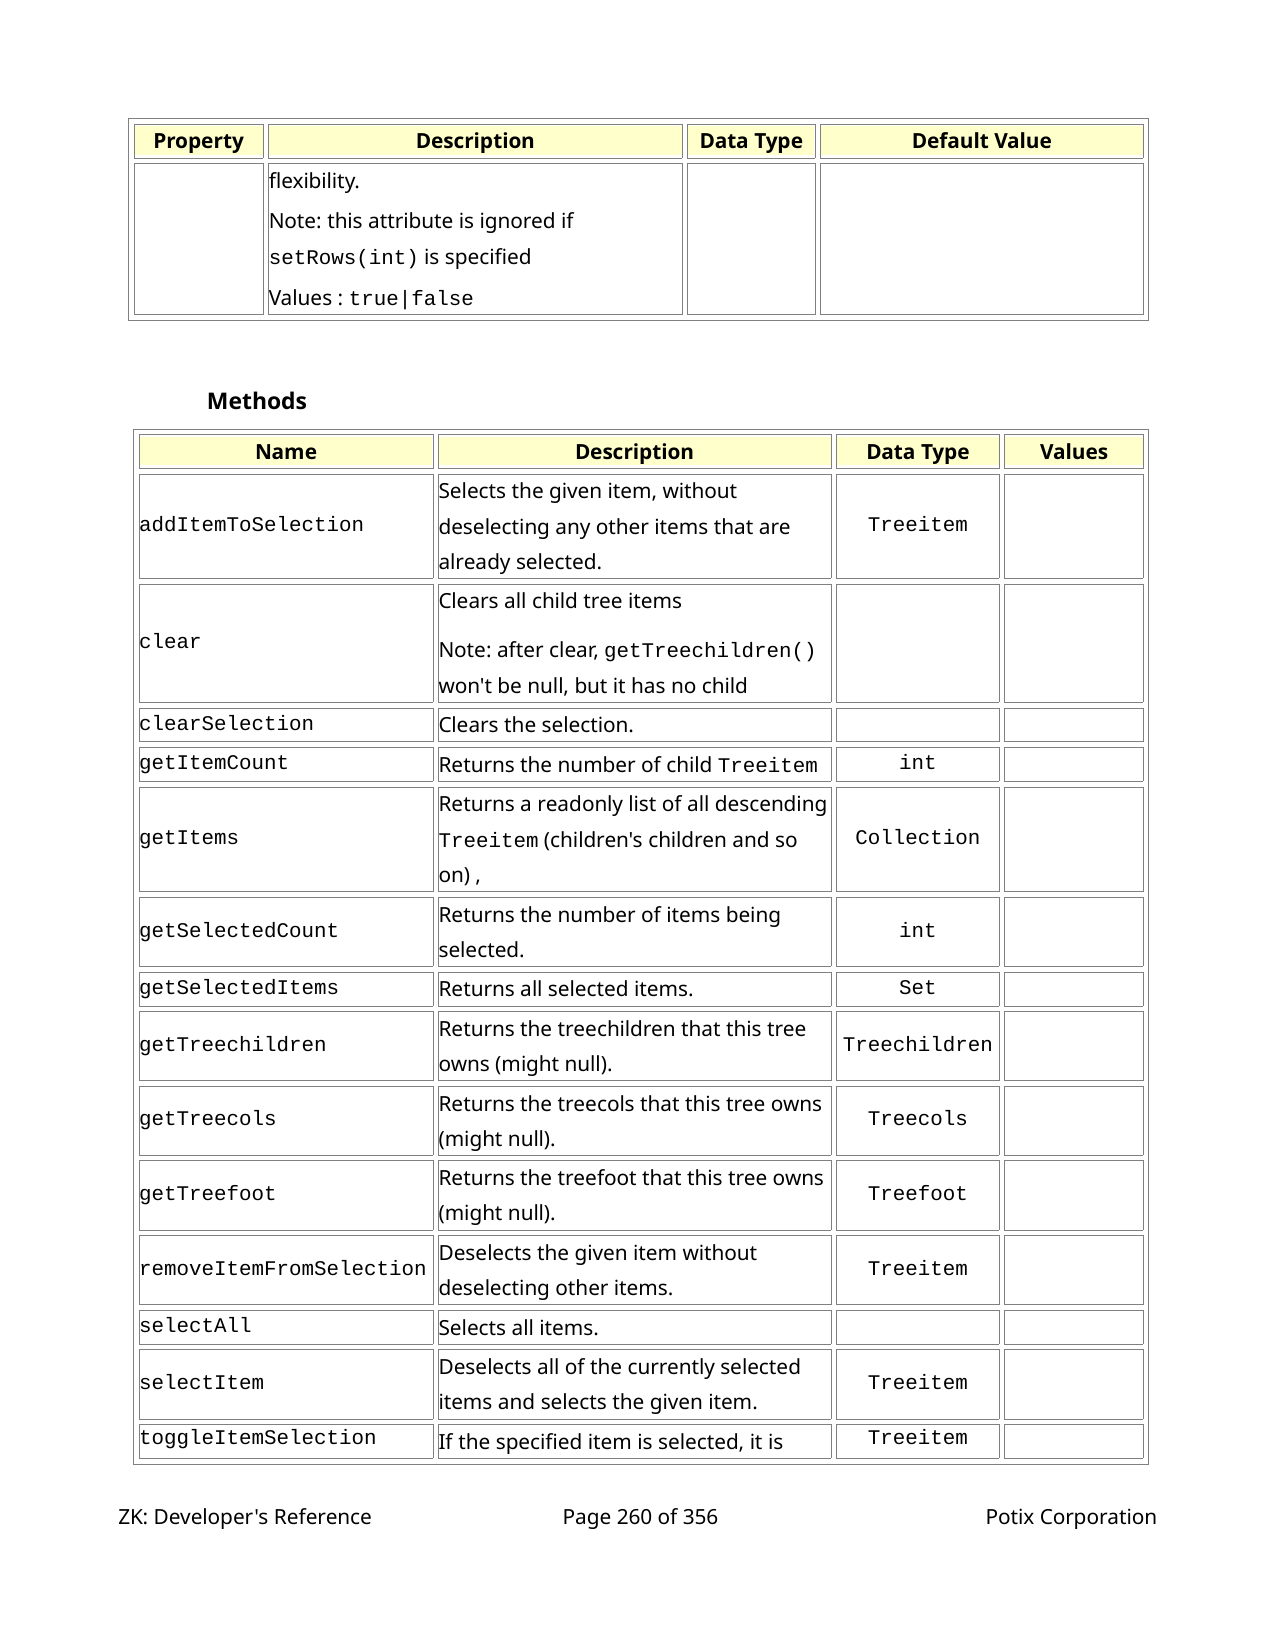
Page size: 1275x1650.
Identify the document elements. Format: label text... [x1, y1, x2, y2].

table_cell [837, 1311, 999, 1344]
table_header Name [136, 430, 435, 468]
table_cell [1002, 1155, 1146, 1230]
table_cell [1002, 578, 1146, 702]
table_cell Returns all selected items. [435, 966, 833, 1006]
table_cell Treeitem [834, 1419, 1002, 1458]
table_cell [1002, 966, 1146, 1006]
table_cell addItemToSelection [136, 468, 435, 578]
table_cell Treeitem [834, 1230, 1002, 1304]
table_cell [1005, 1311, 1143, 1344]
table_cell Deselects all of the currently selected items and selects the given item. [435, 1344, 833, 1418]
table_cell getTreefoot [136, 1155, 435, 1230]
table_cell Treeitem [834, 1344, 1002, 1418]
table_cell [1002, 702, 1146, 741]
table_cell [1005, 973, 1143, 1006]
table_cell Selects all items. [435, 1304, 833, 1344]
table_cell Clears all child tree items Note: after clear, getTreechildren() won't be null, but it has no child [435, 578, 833, 702]
table_cell [685, 158, 817, 314]
table_cell [1005, 1236, 1143, 1304]
subtitle Methods [207, 385, 1157, 416]
table_cell [1002, 1419, 1146, 1458]
table_cell Treechildren [834, 1006, 1002, 1080]
table_cell getSelectedCount [136, 891, 435, 966]
table_cell Collection [834, 781, 1002, 891]
table_cell flexibility. Note: this attribute is ignored if setRows(int) is specified Values : true|false [266, 158, 685, 314]
table_cell Clears the selection. [435, 702, 833, 741]
table_cell [1002, 468, 1146, 578]
table_cell getItems [136, 781, 435, 891]
table_cell [1005, 475, 1143, 578]
table_cell Returns the number of items being selected. [435, 891, 833, 966]
table_cell int [834, 891, 1002, 966]
table_cell Treefoot [834, 1155, 1002, 1230]
table_cell [1005, 1012, 1143, 1080]
table_cell selectAll [136, 1304, 435, 1344]
table_cell Set [834, 966, 1002, 1006]
table_cell clear [136, 578, 435, 702]
table_cell [1005, 1087, 1143, 1155]
table_cell [1005, 1161, 1143, 1230]
table_header Property [131, 119, 266, 158]
table_cell [818, 158, 1146, 314]
table_cell Returns the treecols that this tree owns (might null). [435, 1080, 833, 1155]
table_header Default Value [818, 119, 1146, 158]
table_cell [834, 702, 1002, 741]
table_header Data Type [834, 430, 1002, 468]
table_cell toggleItemSelection [136, 1419, 435, 1458]
table_header Data Type [685, 119, 817, 158]
table_header Description [266, 119, 685, 158]
table_cell [837, 709, 999, 741]
table_cell Deselects the given item without deselecting other items. [435, 1230, 833, 1304]
table_cell removeItemFromSelection [136, 1230, 435, 1304]
table_cell [131, 158, 266, 314]
table_cell [1005, 585, 1143, 702]
table_cell [1002, 1006, 1146, 1080]
table_cell [1002, 781, 1146, 891]
table_cell int [834, 741, 1002, 781]
table_cell [1002, 891, 1146, 966]
table_cell [837, 585, 999, 702]
table_cell [834, 1304, 1002, 1344]
table_cell [834, 578, 1002, 702]
table_cell Returns the treefoot that this tree owns (might null). [435, 1155, 833, 1230]
table_cell getTreecols [136, 1080, 435, 1155]
table_cell [1005, 748, 1143, 781]
table_cell [1002, 1344, 1146, 1418]
table_cell If the specified item is selected, it is [435, 1419, 833, 1458]
table_cell [1005, 788, 1143, 891]
table_cell getSelectedItems [136, 966, 435, 1006]
table_cell [1005, 709, 1143, 741]
table_cell [1002, 1304, 1146, 1344]
table_cell getItemCount [136, 741, 435, 781]
table_cell Returns a readonly list of all descending Treeitem (children's children and so on) , [435, 781, 833, 891]
table_cell [1002, 741, 1146, 781]
table_cell [1002, 1230, 1146, 1304]
table_cell Returns the treechildren that this tree owns (might null). [435, 1006, 833, 1080]
table_cell [1005, 1425, 1143, 1458]
table_cell getTreechildren [136, 1006, 435, 1080]
table_cell [1005, 898, 1143, 966]
table_cell [1002, 1080, 1146, 1155]
table_header Description [435, 430, 833, 468]
table_cell [1005, 1350, 1143, 1418]
table_cell clearSelection [136, 702, 435, 741]
table_cell selectItem [136, 1344, 435, 1418]
table_cell Treeitem [834, 468, 1002, 578]
table_cell Selects the given item, without deselecting any other items that are already selected. [435, 468, 833, 578]
table_cell Treecols [834, 1080, 1002, 1155]
table_cell Returns the number of child Treeitem [435, 741, 833, 781]
table_header Values [1002, 430, 1146, 468]
